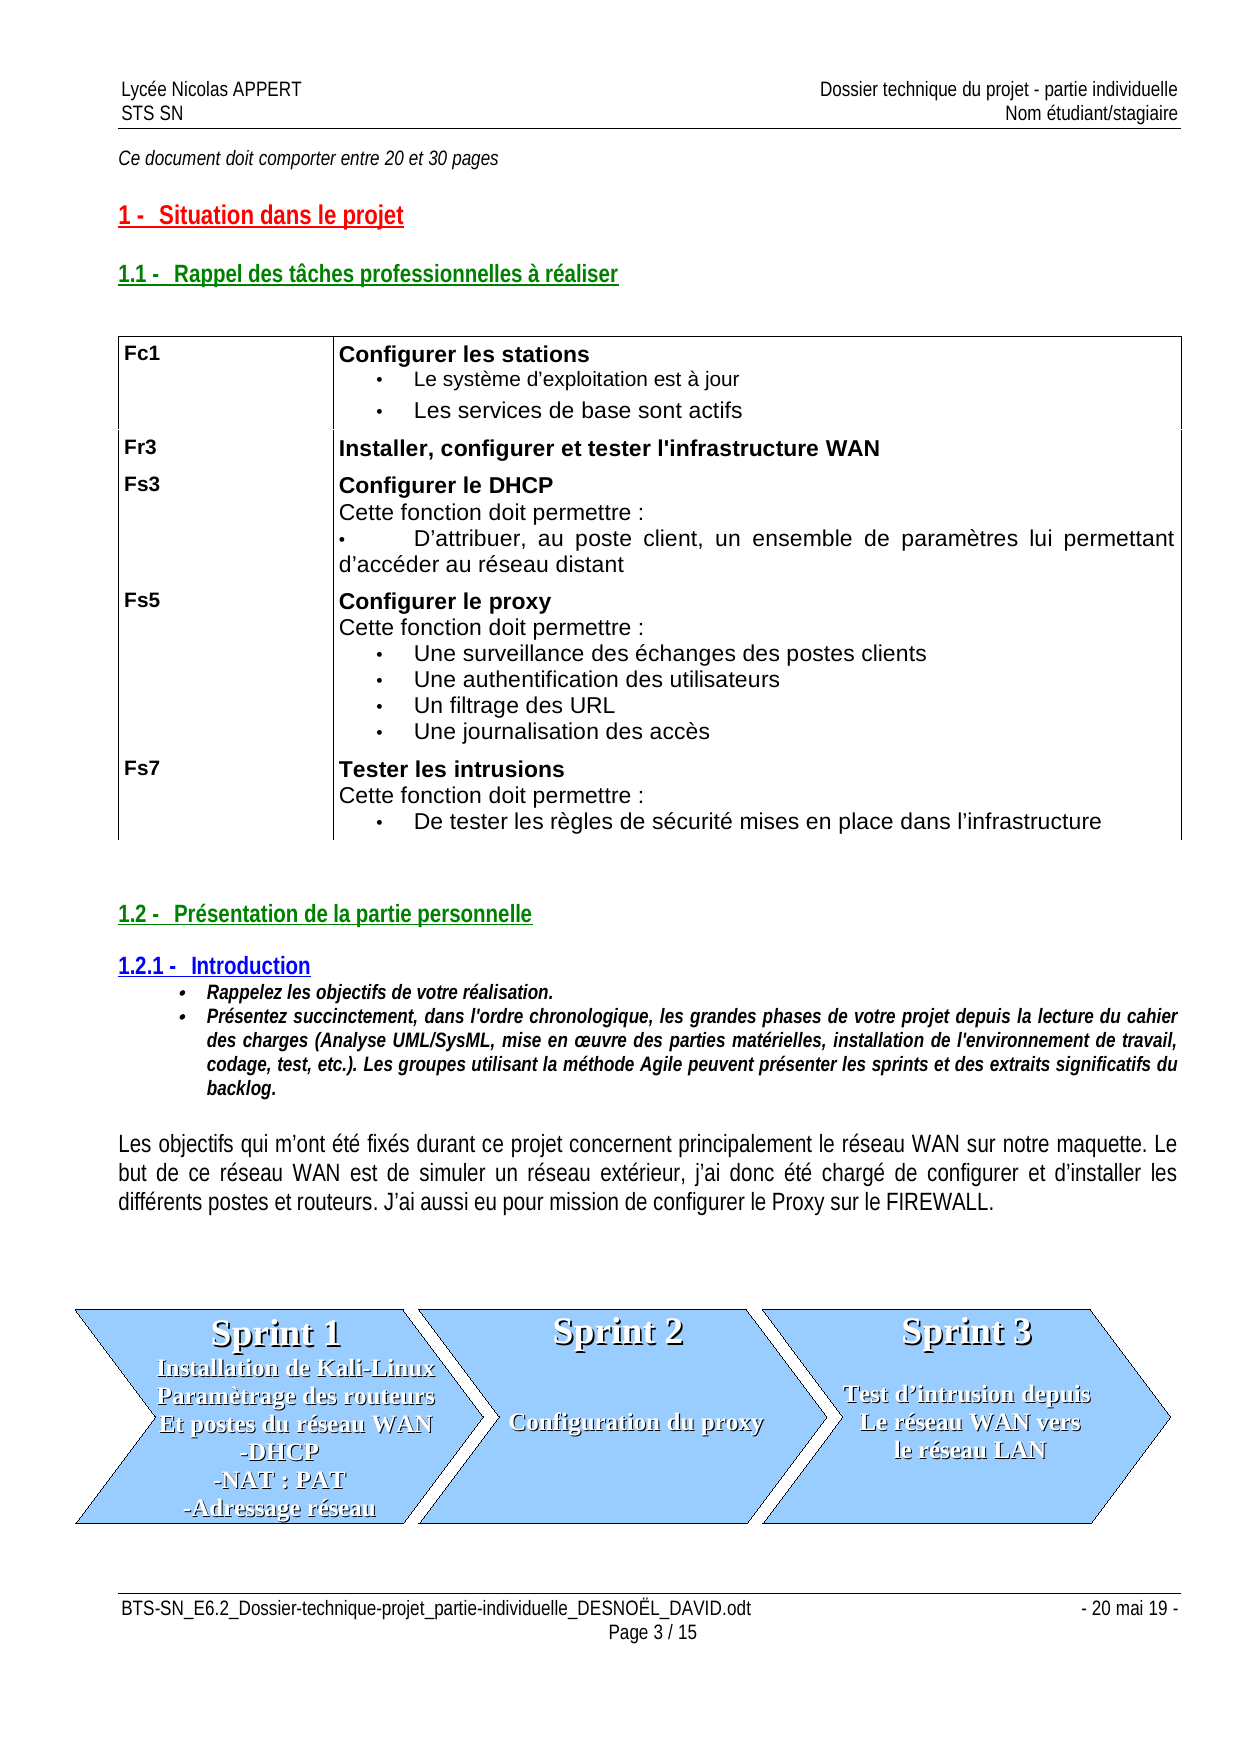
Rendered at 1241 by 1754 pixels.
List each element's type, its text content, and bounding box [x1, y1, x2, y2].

table_cell Installer, configurer et tester l'infrastructure WAN [334, 430, 1181, 467]
list Présentez succinctement, dans l'ordre chronologique, les grandes phases de votre projet depuis la lecture du cahier des charges (Analyse UML/SysML, mise en œuvre des parties matérielles, installation de l'environnement de travail, codage, test, etc.). Les groupes utilisant la méthode Agile peuvent présenter les sprints et des extraits significatifs du backlog. [177, 1004, 1181, 1100]
text Ce document doit comporter entre 20 et 30 pages [118, 145, 1181, 169]
subtitle Rappel des tâches professionnelles à réaliser [118, 259, 1181, 288]
table_cell Configurer le DHCP Cette fonction doit permettre : D’attribuer, au poste client, un ensemble de paramètres lui permettant d’accéder au réseau distant [334, 467, 1181, 583]
table_cell Configurer le proxy Cette fonction doit permettre : Une surveillance des échanges des postes clients Une authentification des utilisateurs Un filtrage des URL Une journalisation des accès [334, 583, 1181, 750]
subtitle Présentation de la partie personnelle [118, 898, 1181, 927]
table_header Fc1 [119, 337, 333, 429]
subtitle Introduction [118, 951, 1181, 980]
table_cell Fs7 [119, 750, 333, 840]
table_cell Fs5 [119, 583, 333, 750]
subtitle Situation dans le projet [118, 199, 1181, 230]
list Rappelez les objectifs de votre réalisation. [177, 980, 1181, 1004]
text Les objectifs qui m’ont été fixés durant ce projet concernent principalement le réseau WAN sur notre maquette. Le but de ce réseau WAN est de simuler un réseau extérieur, j’ai donc été chargé de configurer et d’installer les différents postes et routeurs. J’ai aussi eu pour mission de configurer le Proxy sur le FIREWALL. [118, 1129, 1181, 1216]
table_cell Fs3 [119, 467, 333, 583]
table_cell Fr3 [119, 430, 333, 467]
table_header Configurer les stations Le système d’exploitation est à jour Les services de base sont actifs [334, 337, 1181, 429]
table_cell Tester les intrusions Cette fonction doit permettre : De tester les règles de sécurité mises en place dans l’infrastructure [334, 750, 1181, 840]
